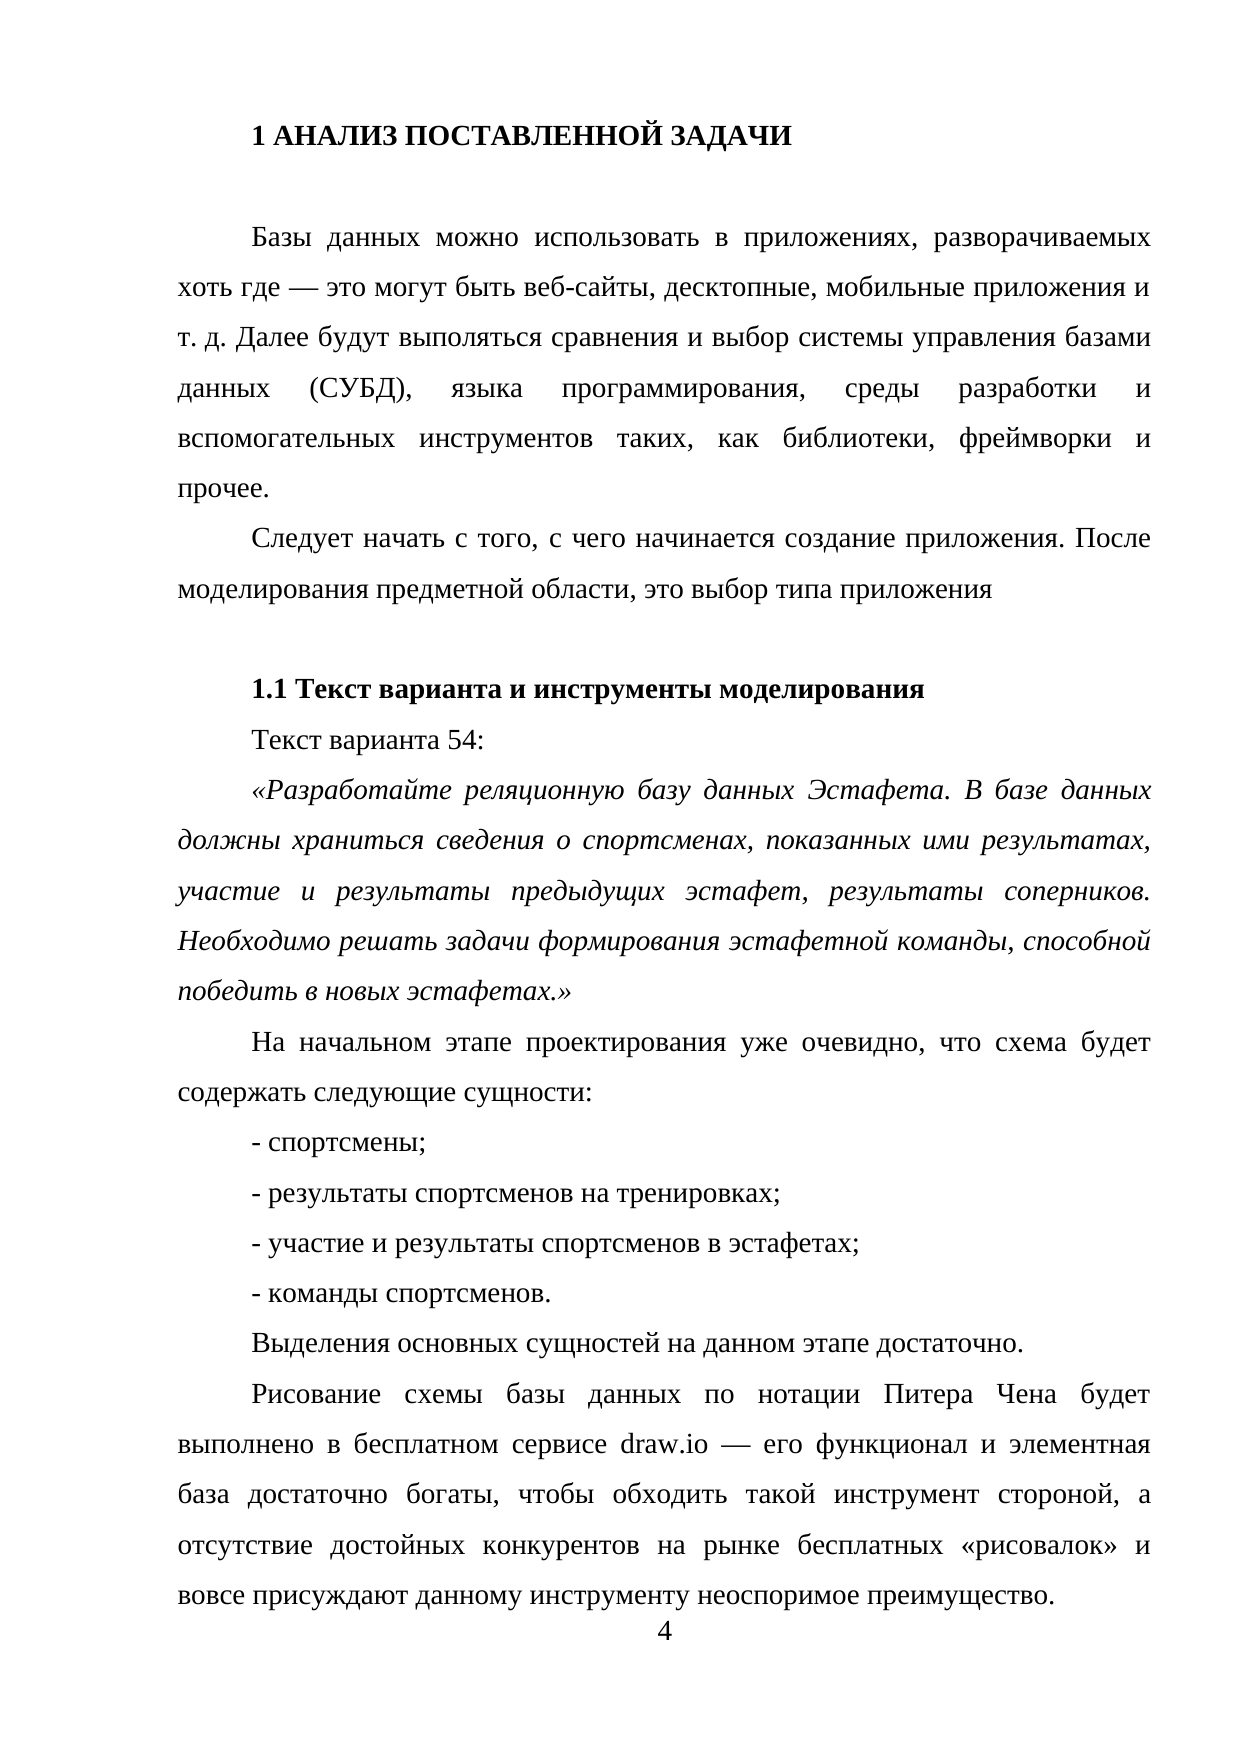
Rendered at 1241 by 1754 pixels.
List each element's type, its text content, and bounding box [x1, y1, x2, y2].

text На начальном этапе проектирования уже очевидно, что схема будет содержать следующие сущности: [177, 1024, 1152, 1108]
text 1.1 Текст варианта и инструменты моделирования [177, 672, 1152, 705]
text Выделения основных сущностей на данном этапе достаточно. [177, 1326, 1152, 1359]
text Текст варианта 54: [177, 722, 1152, 755]
text «Разработайте реляционную базу данных Эстафета. В базе данных должны храниться сведения о спортсменах, показанных ими результатах, участие и результаты предыдущих эстафет, результаты соперников. Необходимо решать задачи формирования эстафетной команды, способной победить в новых эстафетах.» [177, 772, 1152, 1007]
text - команды спортсменов. [177, 1275, 1152, 1309]
subtitle 1 АНАЛИЗ ПОСТАВЛЕННОЙ ЗАДАЧИ [177, 118, 1152, 152]
text Следует начать с того, с чего начинается создание приложения. После моделирования предметной области, это выбор типа приложения [177, 521, 1152, 604]
text Базы данных можно использовать в приложениях, разворачиваемых хоть где — это могут быть веб-сайты, десктопные, мобильные приложения и т. д. Далее будут выполяться сравнения и выбор системы управления базами данных (СУБД), языка программирования, среды разработки и вспомогательных инструментов таких, как библиотеки, фреймворки и прочее. [177, 219, 1152, 504]
text - спортсмены; [177, 1124, 1152, 1158]
text - результаты спортсменов на тренировках; [177, 1175, 1152, 1208]
text Рисование схемы базы данных по нотации Питера Чена будет выполнено в бесплатном сервисе draw.io — его функционал и элементная база достаточно богаты, чтобы обходить такой инструмент стороной, а отсутствие достойных конкурентов на рынке бесплатных «рисовалок» и вовсе присуждают данному инструменту неоспоримое преимущество. [177, 1376, 1152, 1611]
text - участие и результаты спортсменов в эстафетах; [177, 1225, 1152, 1258]
